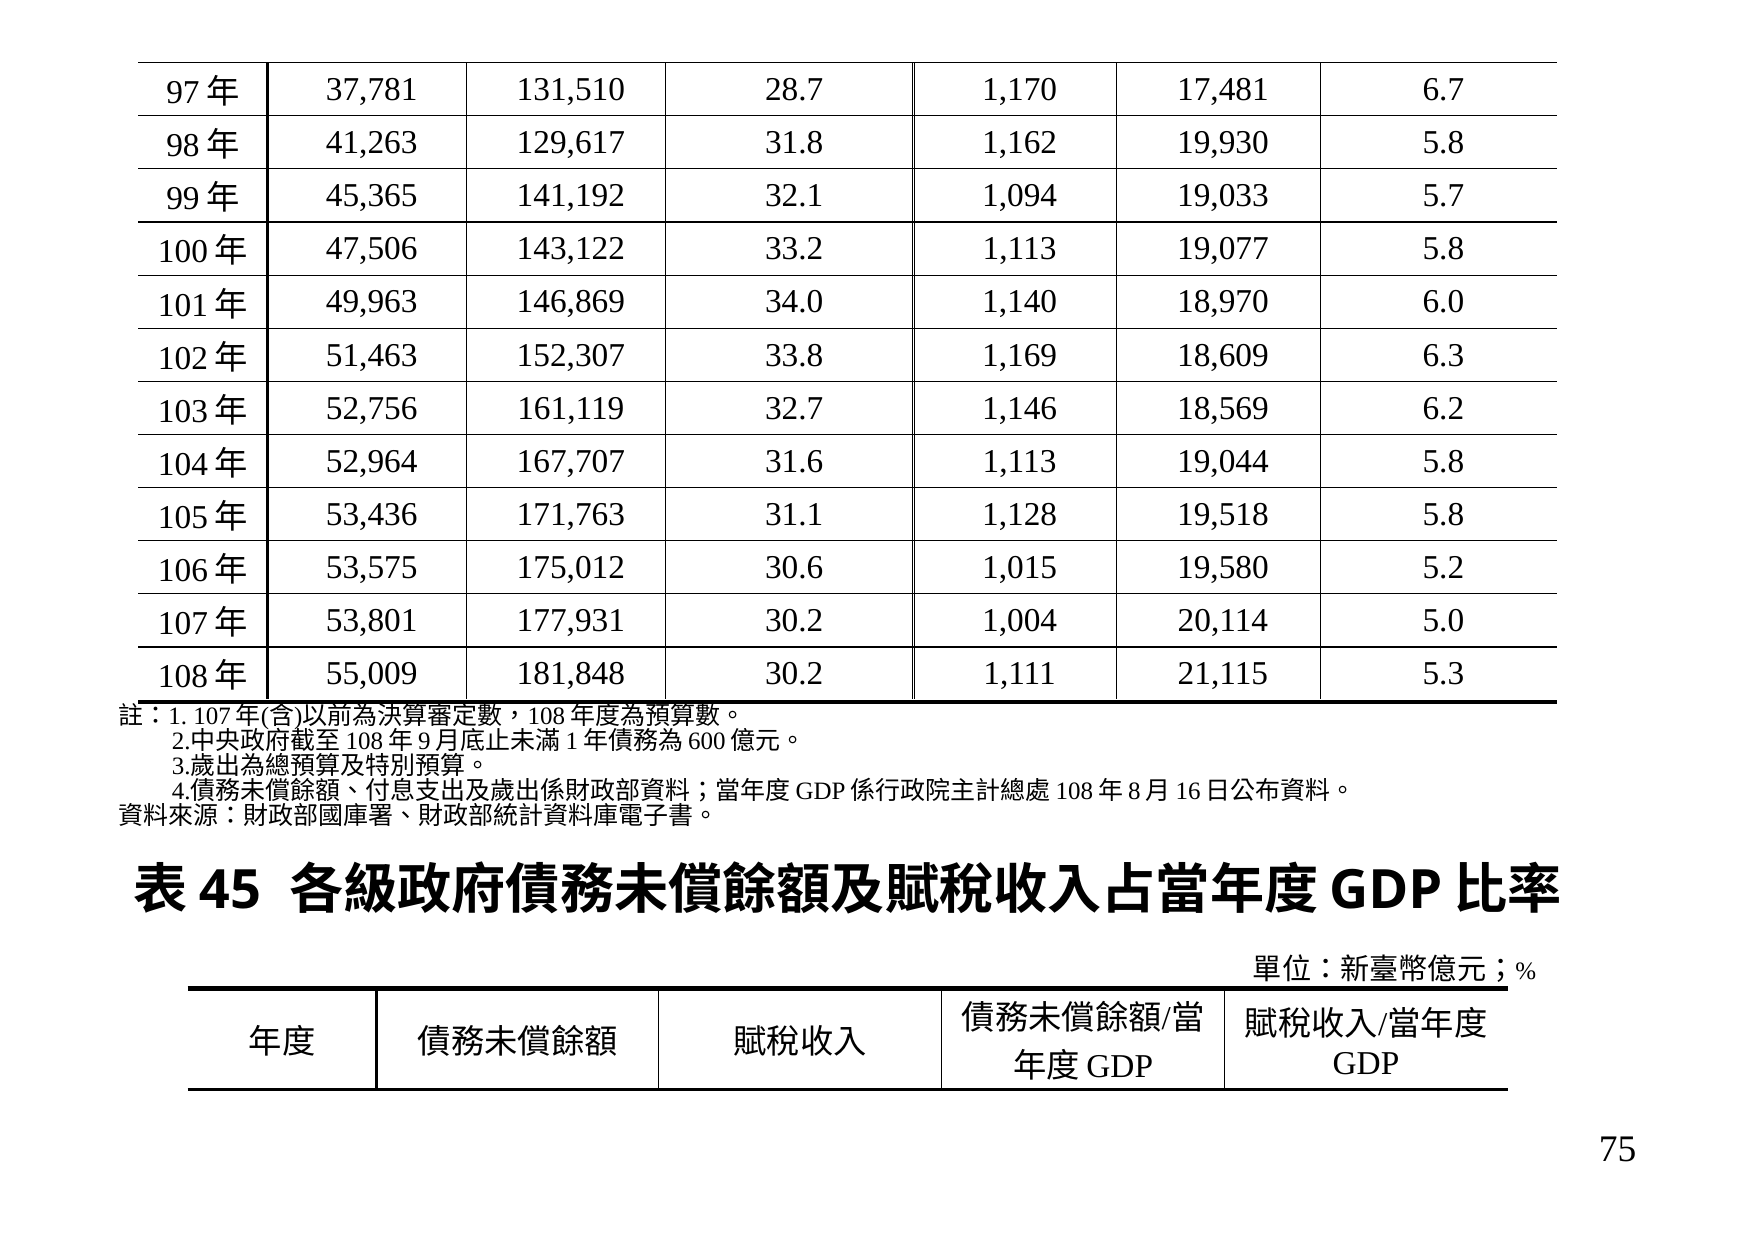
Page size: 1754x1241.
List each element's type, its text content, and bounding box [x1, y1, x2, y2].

table_cell 5.8 [1321, 488, 1557, 540]
table_cell 19,580 [1117, 541, 1320, 593]
table_cell 101年 [138, 276, 266, 328]
table_cell 1,094 [915, 169, 1116, 221]
table_cell 105年 [138, 488, 266, 540]
table_cell 19,930 [1117, 116, 1320, 168]
table_cell 108年 [138, 648, 266, 699]
table_cell 1,162 [915, 116, 1116, 168]
table_cell 53,801 [269, 594, 466, 646]
text 4.債務未償餘額、付息支出及歲出係財政部資料；當年度GDP係行政院主計總處108年8月16日公布資料。 [59, 779, 1609, 804]
table_cell 100年 [138, 223, 266, 274]
table_cell 1,170 [915, 63, 1116, 115]
table_cell 5.7 [1321, 169, 1557, 221]
table_cell 41,263 [269, 116, 466, 168]
table_cell 47,506 [269, 223, 466, 274]
table_cell 97年 [138, 63, 266, 115]
table_cell 1,128 [915, 488, 1116, 540]
table_cell 33.8 [666, 329, 912, 381]
table_cell 30.2 [666, 594, 912, 646]
table_header 債務未償餘額 [378, 991, 658, 1087]
table_cell 37,781 [269, 63, 466, 115]
text 註：1. 107年(含)以前為決算審定數，108年度為預算數。 [118, 704, 1595, 729]
table_cell 5.0 [1321, 594, 1557, 646]
table_cell 1,113 [915, 435, 1116, 487]
table_cell 177,931 [467, 594, 665, 646]
table_cell 5.8 [1321, 116, 1557, 168]
table_cell 99年 [138, 169, 266, 221]
table_cell 1,015 [915, 541, 1116, 593]
table_cell 5.2 [1321, 541, 1557, 593]
table_cell 31.6 [666, 435, 912, 487]
table_cell 181,848 [467, 648, 665, 699]
text 2.中央政府截至108年9月底止未滿1年債務為600億元。 [59, 729, 1609, 754]
table_header 年度 [188, 991, 375, 1087]
table_cell 1,140 [915, 276, 1116, 328]
table_cell 17,481 [1117, 63, 1320, 115]
table_cell 6.7 [1321, 63, 1557, 115]
table_cell 5.3 [1321, 648, 1557, 699]
table_cell 52,756 [269, 382, 466, 434]
table_cell 55,009 [269, 648, 466, 699]
table_cell 53,575 [269, 541, 466, 593]
table_cell 5.8 [1321, 223, 1557, 274]
text 資料來源：財政部國庫署、財政部統計資料庫電子書。 [118, 804, 1595, 829]
table_cell 106年 [138, 541, 266, 593]
table_cell 1,004 [915, 594, 1116, 646]
text 單位：新臺幣億元；% [74, 953, 1536, 986]
table_cell 167,707 [467, 435, 665, 487]
table_cell 131,510 [467, 63, 665, 115]
table_cell 1,169 [915, 329, 1116, 381]
table_cell 1,111 [915, 648, 1116, 699]
table_cell 152,307 [467, 329, 665, 381]
table_cell 1,113 [915, 223, 1116, 274]
table_cell 5.8 [1321, 435, 1557, 487]
table_cell 104年 [138, 435, 266, 487]
table_header 賦稅收入 [659, 991, 941, 1087]
table_cell 53,436 [269, 488, 466, 540]
table_cell 49,963 [269, 276, 466, 328]
table_cell 171,763 [467, 488, 665, 540]
table_cell 18,569 [1117, 382, 1320, 434]
table_cell 6.2 [1321, 382, 1557, 434]
table_cell 52,964 [269, 435, 466, 487]
table_cell 175,012 [467, 541, 665, 593]
table_cell 32.1 [666, 169, 912, 221]
table_cell 19,518 [1117, 488, 1320, 540]
table_cell 19,044 [1117, 435, 1320, 487]
table_cell 34.0 [666, 276, 912, 328]
table_cell 6.0 [1321, 276, 1557, 328]
table_cell 31.8 [666, 116, 912, 168]
table_cell 107年 [138, 594, 266, 646]
table_cell 20,114 [1117, 594, 1320, 646]
table_cell 146,869 [467, 276, 665, 328]
table_cell 33.2 [666, 223, 912, 274]
table_cell 51,463 [269, 329, 466, 381]
table_cell 141,192 [467, 169, 665, 221]
table_cell 31.1 [666, 488, 912, 540]
text 3.歲出為總預算及特別預算。 [59, 754, 1609, 779]
table_header 賦稅收入/當年度GDP [1225, 991, 1507, 1087]
table_cell 103年 [138, 382, 266, 434]
table_cell 143,122 [467, 223, 665, 274]
table_cell 98年 [138, 116, 266, 168]
table_cell 18,970 [1117, 276, 1320, 328]
table_cell 19,033 [1117, 169, 1320, 221]
table_cell 45,365 [269, 169, 466, 221]
table_cell 28.7 [666, 63, 912, 115]
table_cell 30.2 [666, 648, 912, 699]
table_cell 32.7 [666, 382, 912, 434]
table_cell 1,146 [915, 382, 1116, 434]
table_cell 102年 [138, 329, 266, 381]
table_cell 6.3 [1321, 329, 1557, 381]
table_cell 161,119 [467, 382, 665, 434]
table_cell 19,077 [1117, 223, 1320, 274]
table_cell 18,609 [1117, 329, 1320, 381]
table_cell 30.6 [666, 541, 912, 593]
subtitle 表45 各級政府債務未償餘額及賦稅收入占當年度GDP比率 [59, 829, 1636, 942]
table_cell 129,617 [467, 116, 665, 168]
table_cell 21,115 [1117, 648, 1320, 699]
table_header 債務未償餘額/當年度GDP [942, 991, 1224, 1087]
